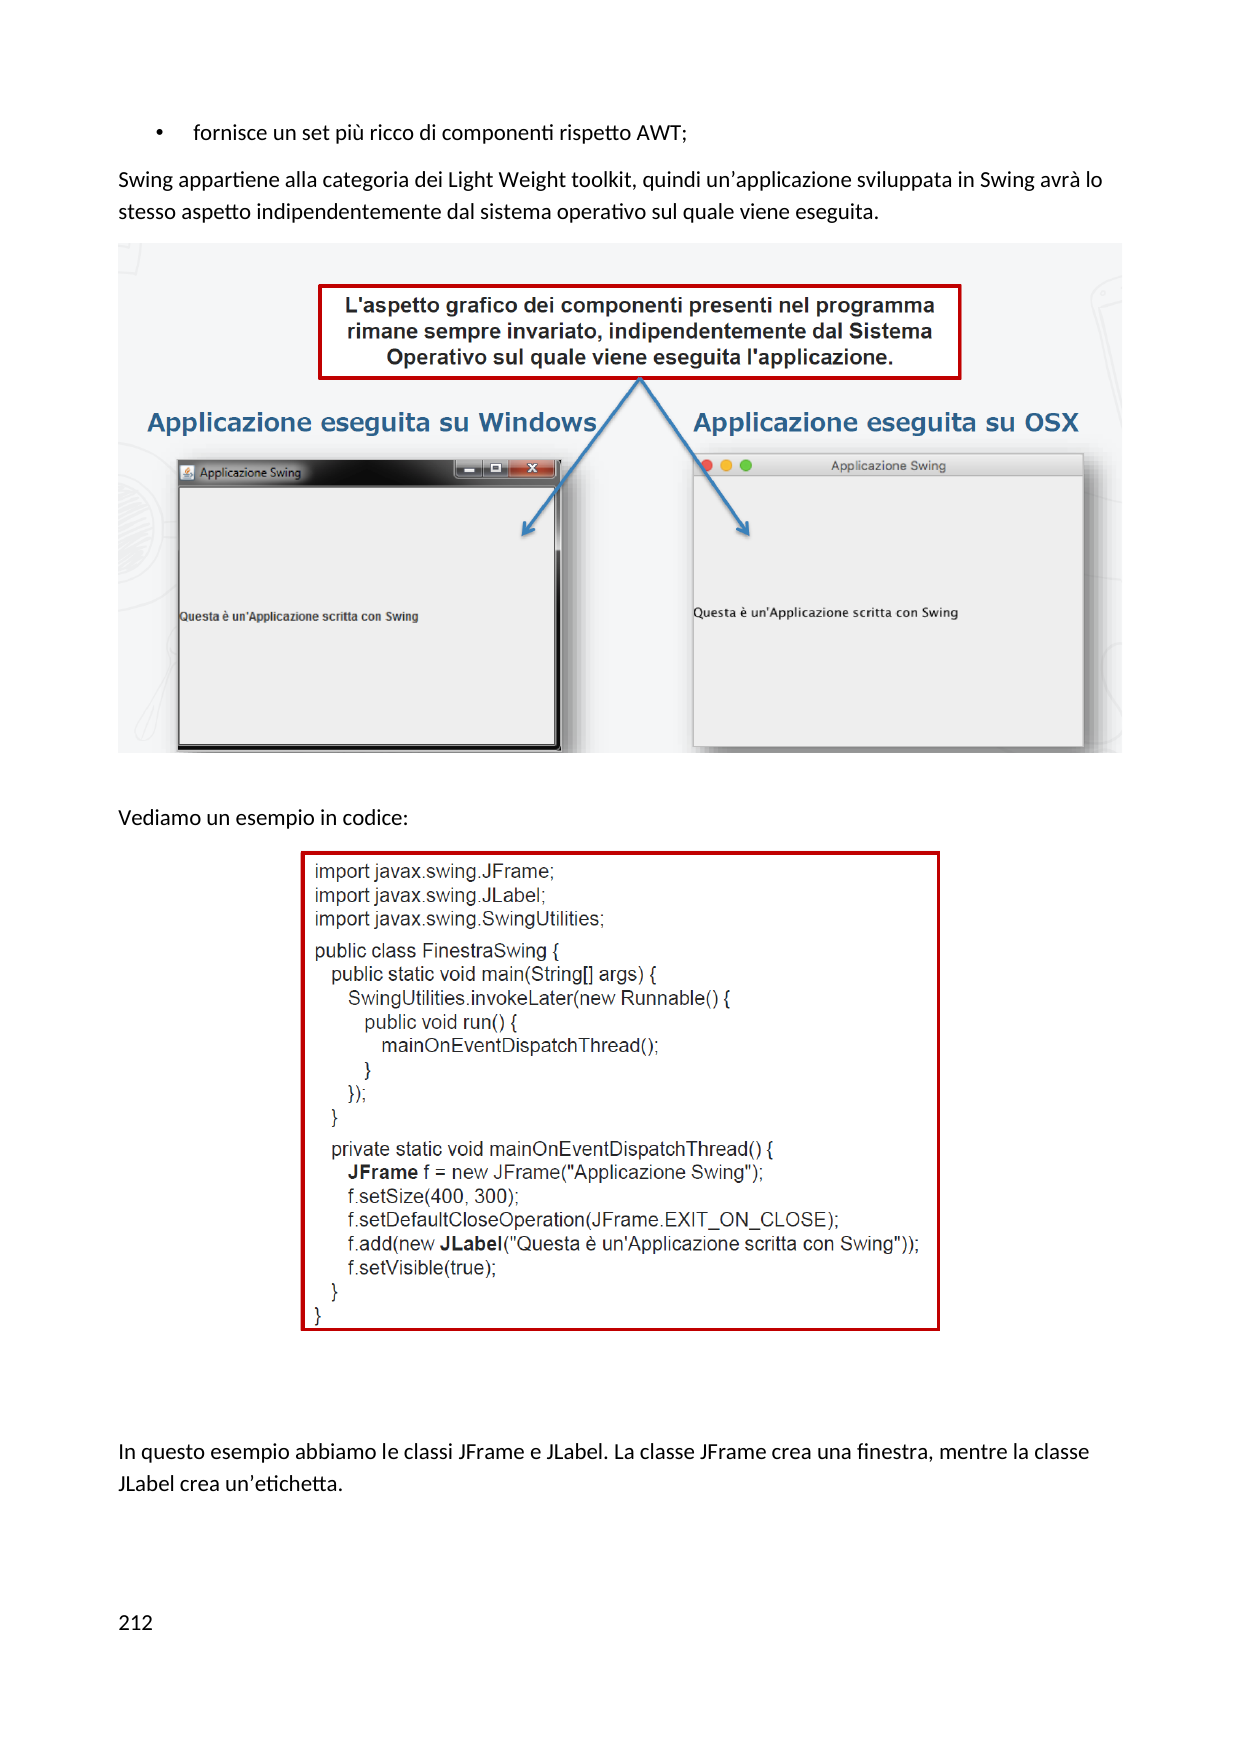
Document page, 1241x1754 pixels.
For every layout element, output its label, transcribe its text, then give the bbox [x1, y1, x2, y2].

picture [300, 850, 940, 1331]
text Swing appartiene alla categoria dei Light Weight toolkit, quindi un’applicazione sviluppata in Swing avrà lo stesso aspetto indipendentemente dal sistema operativo sul quale viene eseguita. [118, 165, 1122, 225]
text In questo esempio abbiamo le classi JFrame e JLabel. La classe JFrame crea una finestra, mentre la classe JLabel crea un’etichetta. [118, 1437, 1122, 1497]
list fornisce un set più ricco di componenti rispetto AWT; [156, 118, 1122, 146]
picture [118, 243, 1123, 753]
text Vediamo un esempio in codice: [118, 803, 1122, 831]
